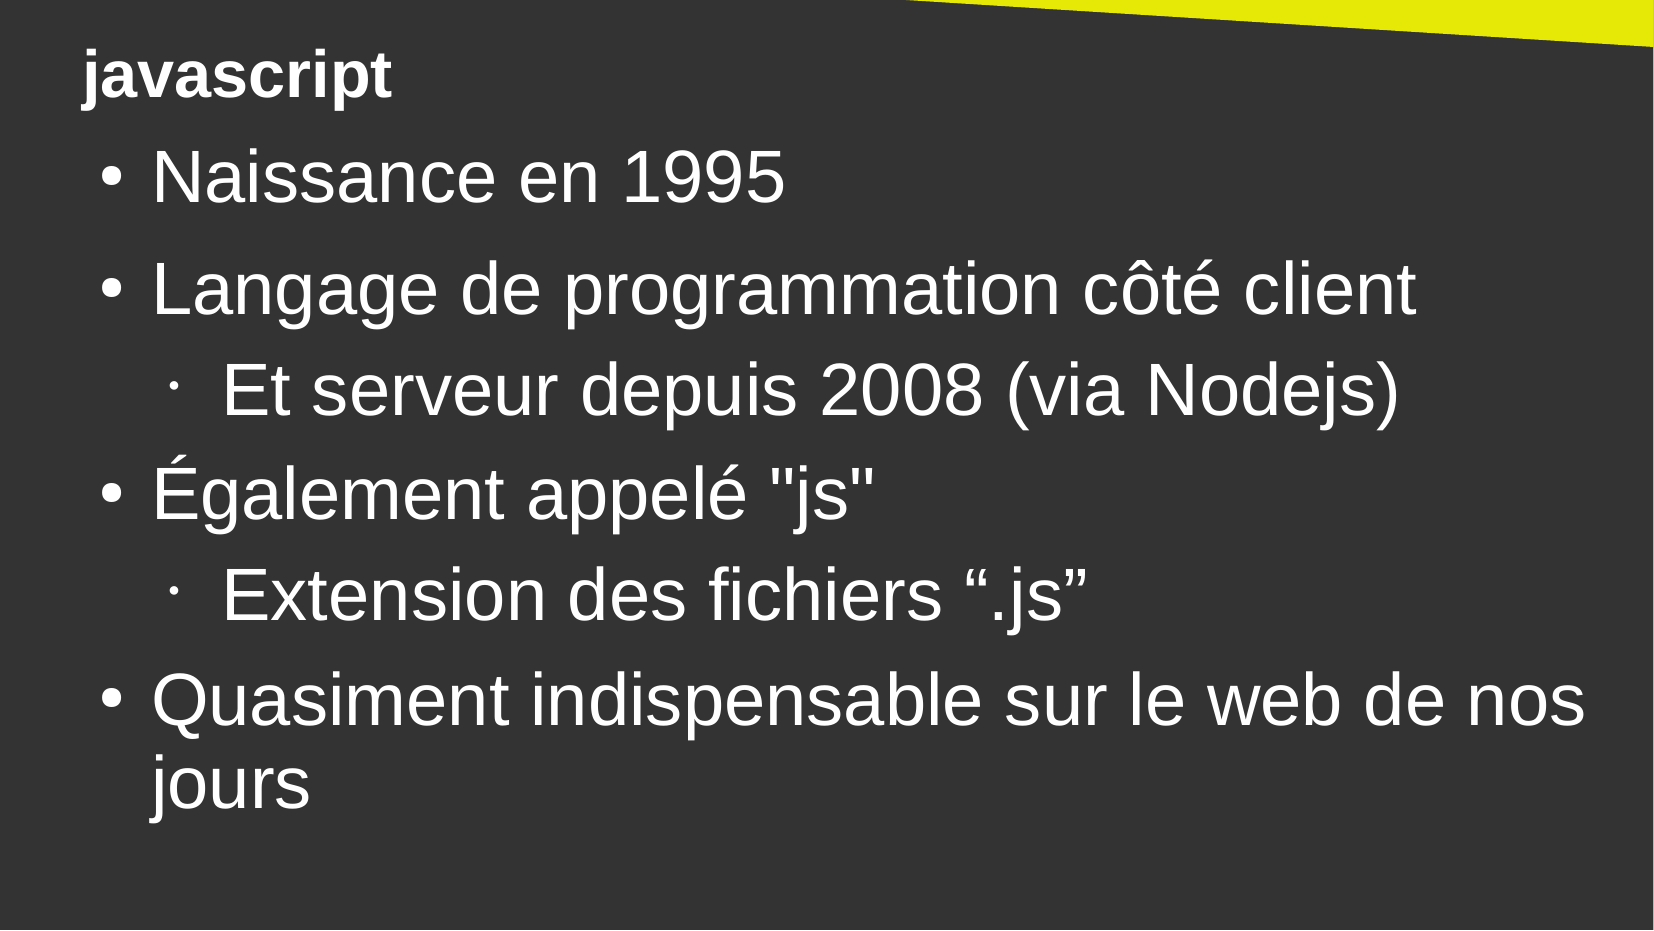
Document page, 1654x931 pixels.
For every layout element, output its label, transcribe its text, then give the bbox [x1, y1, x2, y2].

list Naissance en 1995 Langage de programmation côté client Et serveur depuis 2008 (via Nodejs) Également appelé "js" Extension des fichiers “.js” Quasiment indispensable sur le web de nos jours [80, 135, 1620, 827]
title javascript [82, 37, 1571, 114]
text_box [905, 0, 1654, 47]
